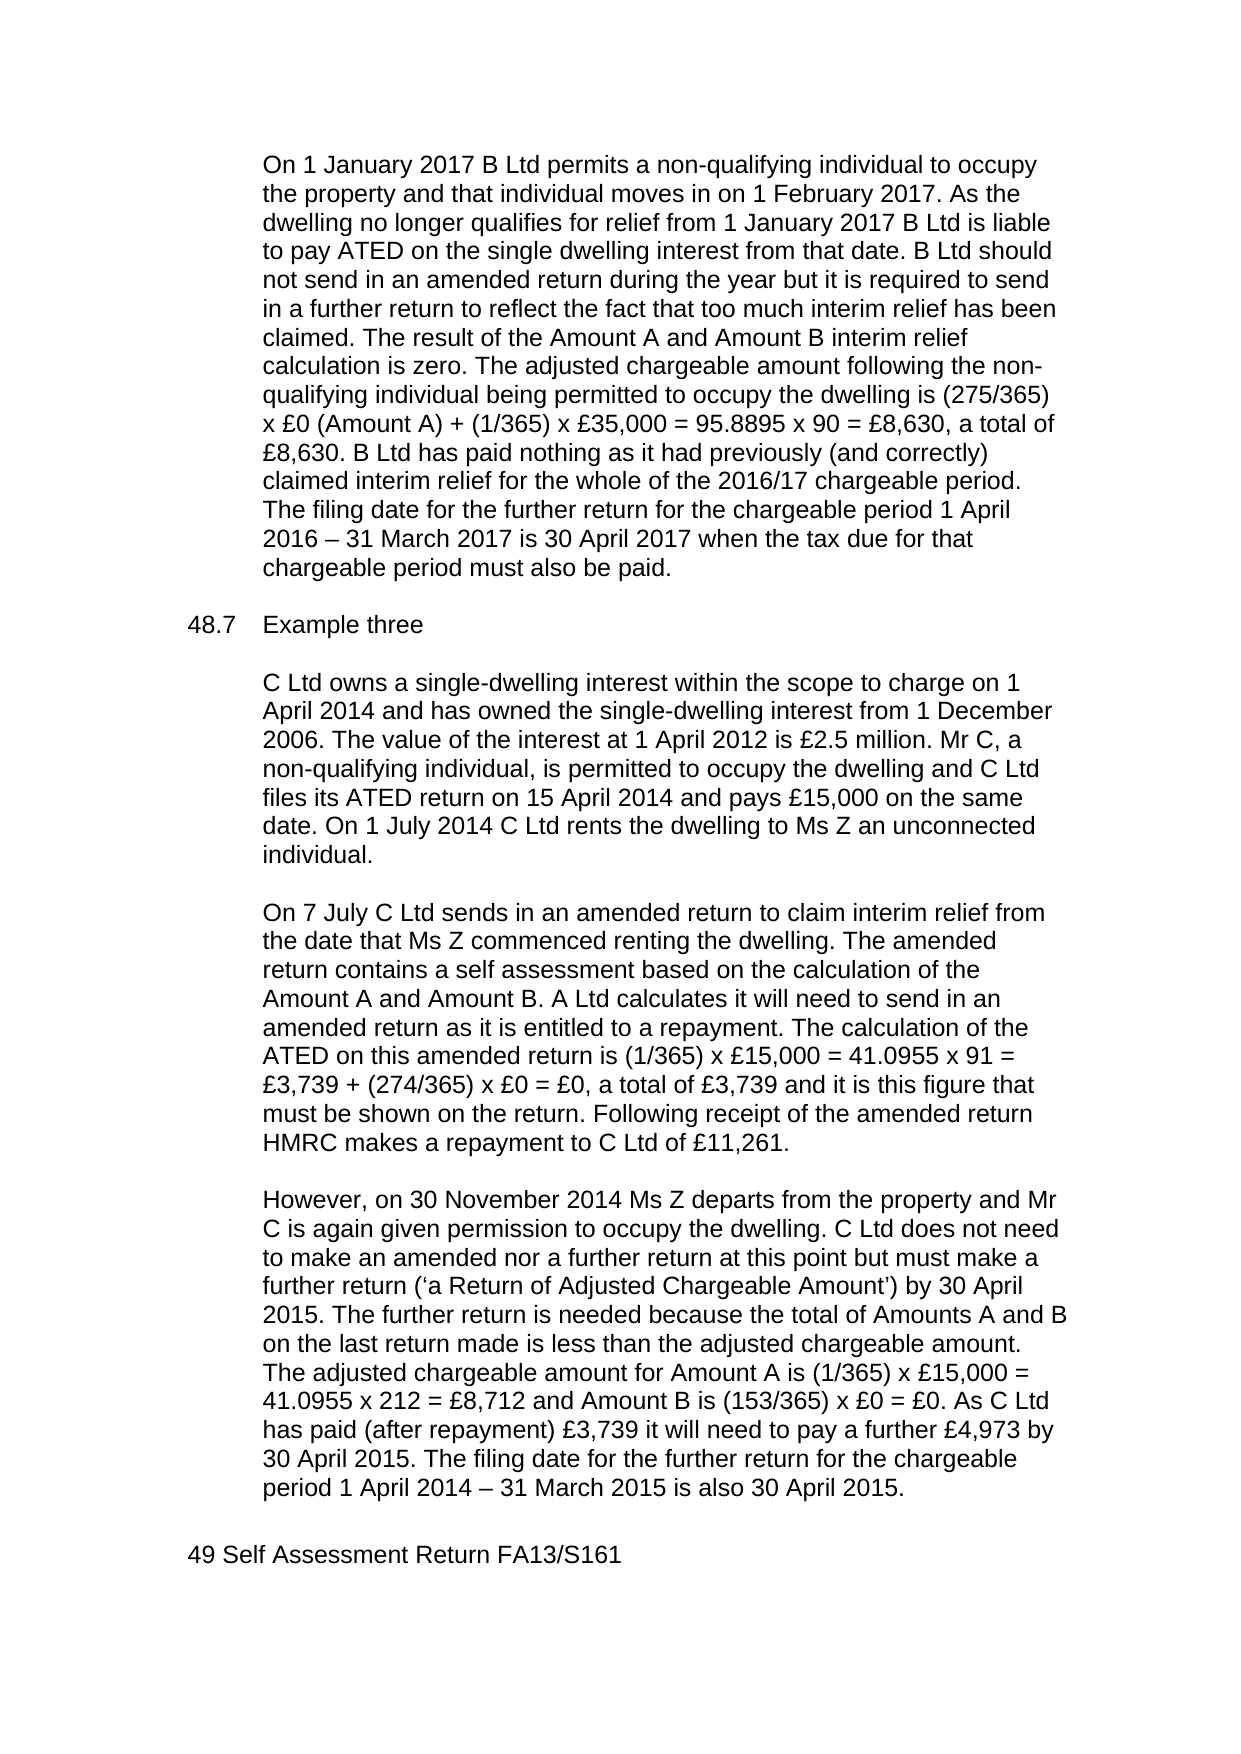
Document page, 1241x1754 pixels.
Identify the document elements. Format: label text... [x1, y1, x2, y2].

subtitle 49 Self Assessment Return FA13/S161 [187, 1540, 1069, 1569]
text However, on 30 November 2014 Ms Z departs from the property and Mr C is again given permission to occupy the dwelling. C Ltd does not need to make an amended nor a further return at this point but must make a further return (‘a Return of Adjusted Chargeable Amount’) by 30 April 2015. The further return is needed because the total of Amounts A and B on the last return made is less than the adjusted chargeable amount. The adjusted chargeable amount for Amount A is (1/365) x £15,000 = 41.0955 x 212 = £8,712 and Amount B is (153/365) x £0 = £0. As C Ltd has paid (after repayment) £3,739 it will need to pay a further £4,973 by 30 April 2015. The filing date for the further return for the chargeable period 1 April 2014 – 31 March 2015 is also 30 April 2015. [262, 1185, 1069, 1501]
text On 7 July C Ltd sends in an amended return to claim interim relief from the date that Ms Z commenced renting the dwelling. The amended return contains a self assessment based on the calculation of the Amount A and Amount B. A Ltd calculates it will need to send in an amended return as it is entitled to a repayment. The calculation of the ATED on this amended return is (1/365) x £15,000 = 41.0955 x 91 = £3,739 + (274/365) x £0 = £0, a total of £3,739 and it is this figure that must be shown on the return. Following receipt of the amended return HMRC makes a repayment to C Ltd of £11,261. [262, 897, 1069, 1156]
text C Ltd owns a single-dwelling interest within the scope to charge on 1 April 2014 and has owned the single-dwelling interest from 1 December 2006. The value of the interest at 1 April 2012 is £2.5 million. Mr C, a non-qualifying individual, is permitted to occupy the dwelling and C Ltd files its ATED return on 15 April 2014 and pays £15,000 on the same date. On 1 July 2014 C Ltd rents the dwelling to Ms Z an unconnected individual. [187, 667, 1069, 869]
text On 1 January 2017 B Ltd permits a non-qualifying individual to occupy the property and that individual moves in on 1 February 2017. As the dwelling no longer qualifies for relief from 1 January 2017 B Ltd is liable to pay ATED on the single dwelling interest from that date. B Ltd should not send in an amended return during the year but it is required to send in a further return to reflect the fact that too much interim relief has been claimed. The result of the Amount A and Amount B interim relief calculation is zero. The adjusted chargeable amount following the non-qualifying individual being permitted to occupy the dwelling is (275/365) x £0 (Amount A) + (1/365) x £35,000 = 95.8895 x 90 = £8,630, a total of £8,630. B Ltd has paid nothing as it had previously (and correctly) claimed interim relief for the whole of the 2016/17 chargeable period. The filing date for the further return for the chargeable period 1 April 2016 – 31 March 2017 is 30 April 2017 when the tax due for that chargeable period must also be paid. [262, 150, 1069, 581]
text 48.7 Example three [187, 610, 1069, 639]
